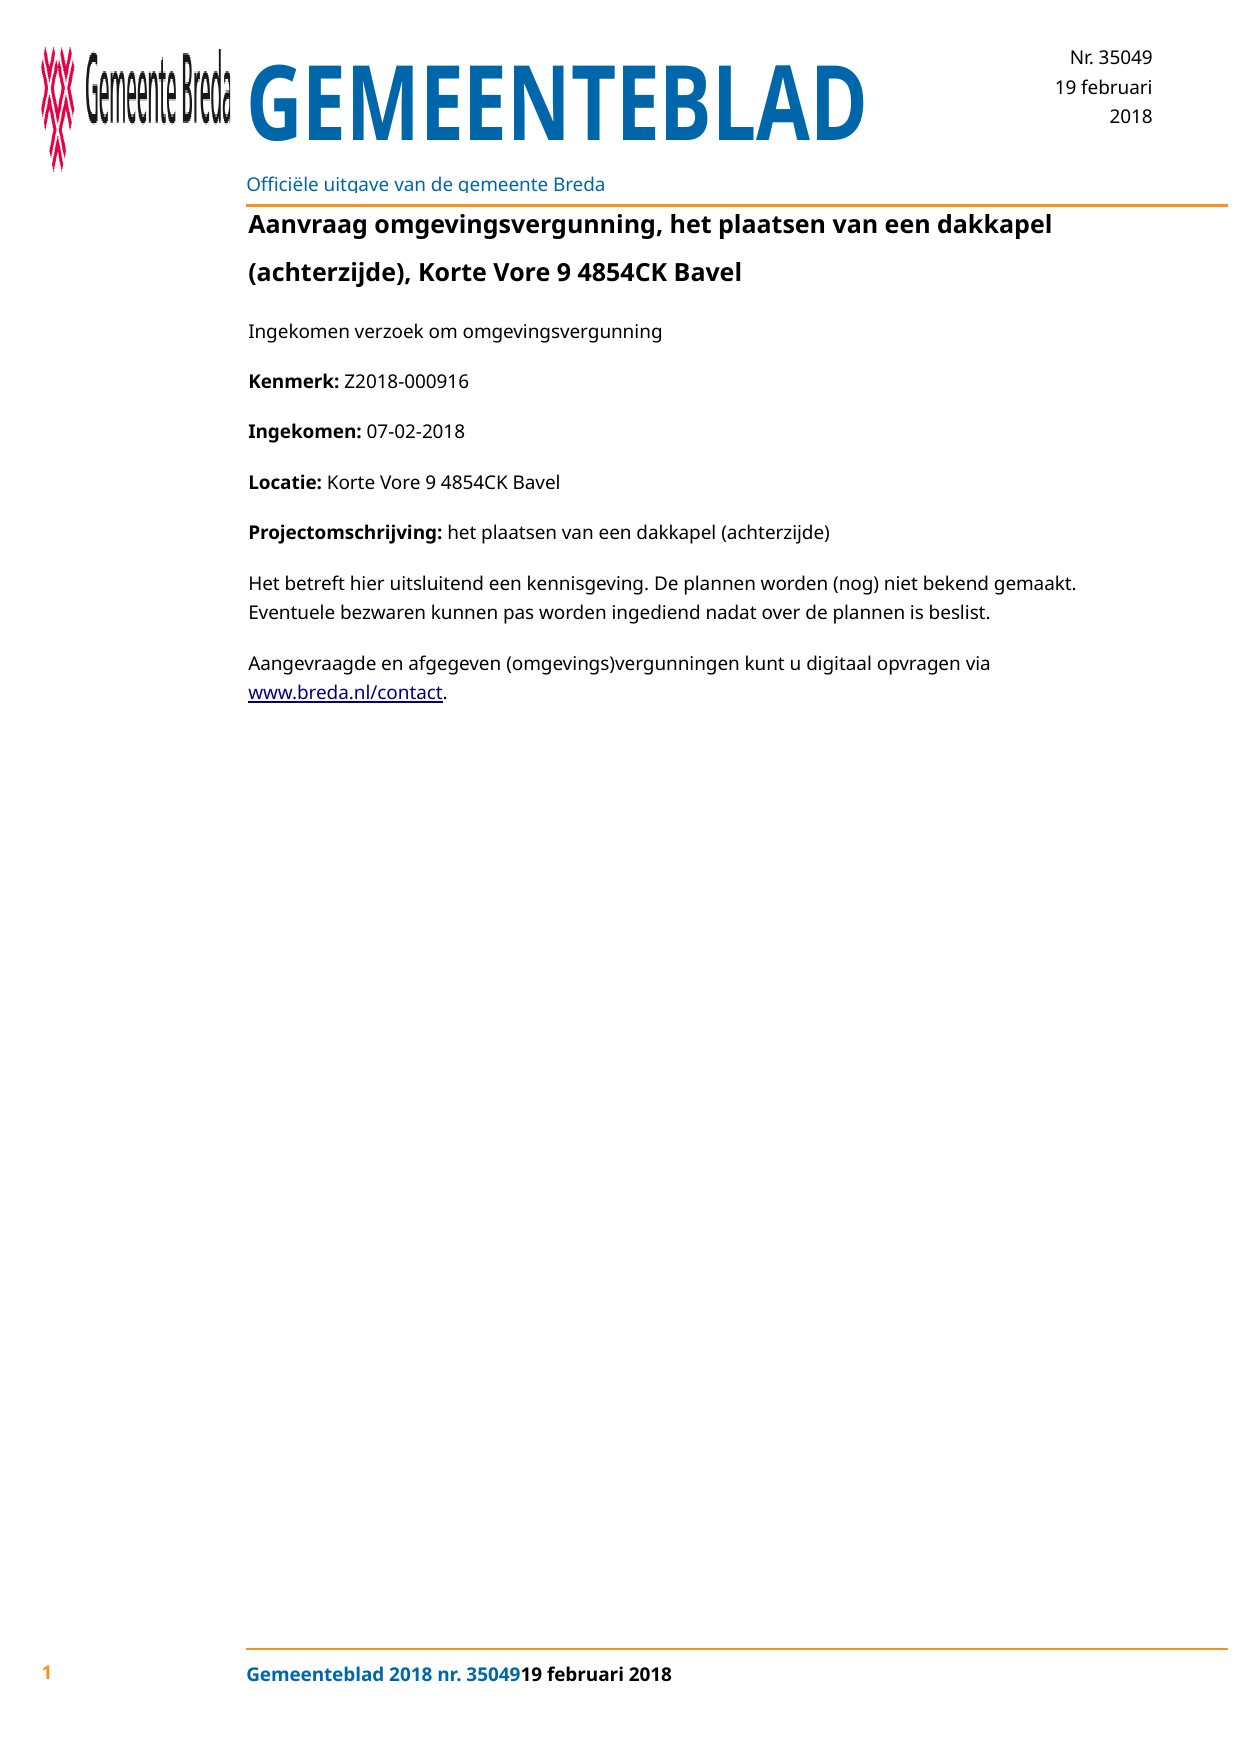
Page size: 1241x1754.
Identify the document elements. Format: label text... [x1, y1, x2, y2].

picture [41, 47, 231, 172]
text Projectomschrijving: het plaatsen van een dakkapel (achterzijde) [248, 519, 1152, 545]
text Kenmerk: Z2018-000916 [248, 368, 1152, 394]
text Ingekomen: 07-02-2018 [248, 419, 1152, 444]
text Ingekomen verzoek om omgevingsvergunning [248, 318, 1152, 344]
text Locatie: Korte Vore 9 4854CK Bavel [248, 469, 1152, 495]
text Het betreft hier uitsluitend een kennisgeving. De plannen worden (nog) niet bekend gemaakt. Eventuele bezwaren kunnen pas worden ingediend nadat over de plannen is beslist. [248, 570, 1152, 625]
text Aanvraag omgevingsvergunning, het plaatsen van een dakkapel (achterzijde), Korte Vore 9 4854CK Bavel [248, 207, 1152, 288]
text Aangevraagde en afgegeven (omgevings)vergunningen kunt u digitaal opvragen via www.breda.nl/contact. [248, 650, 1152, 705]
